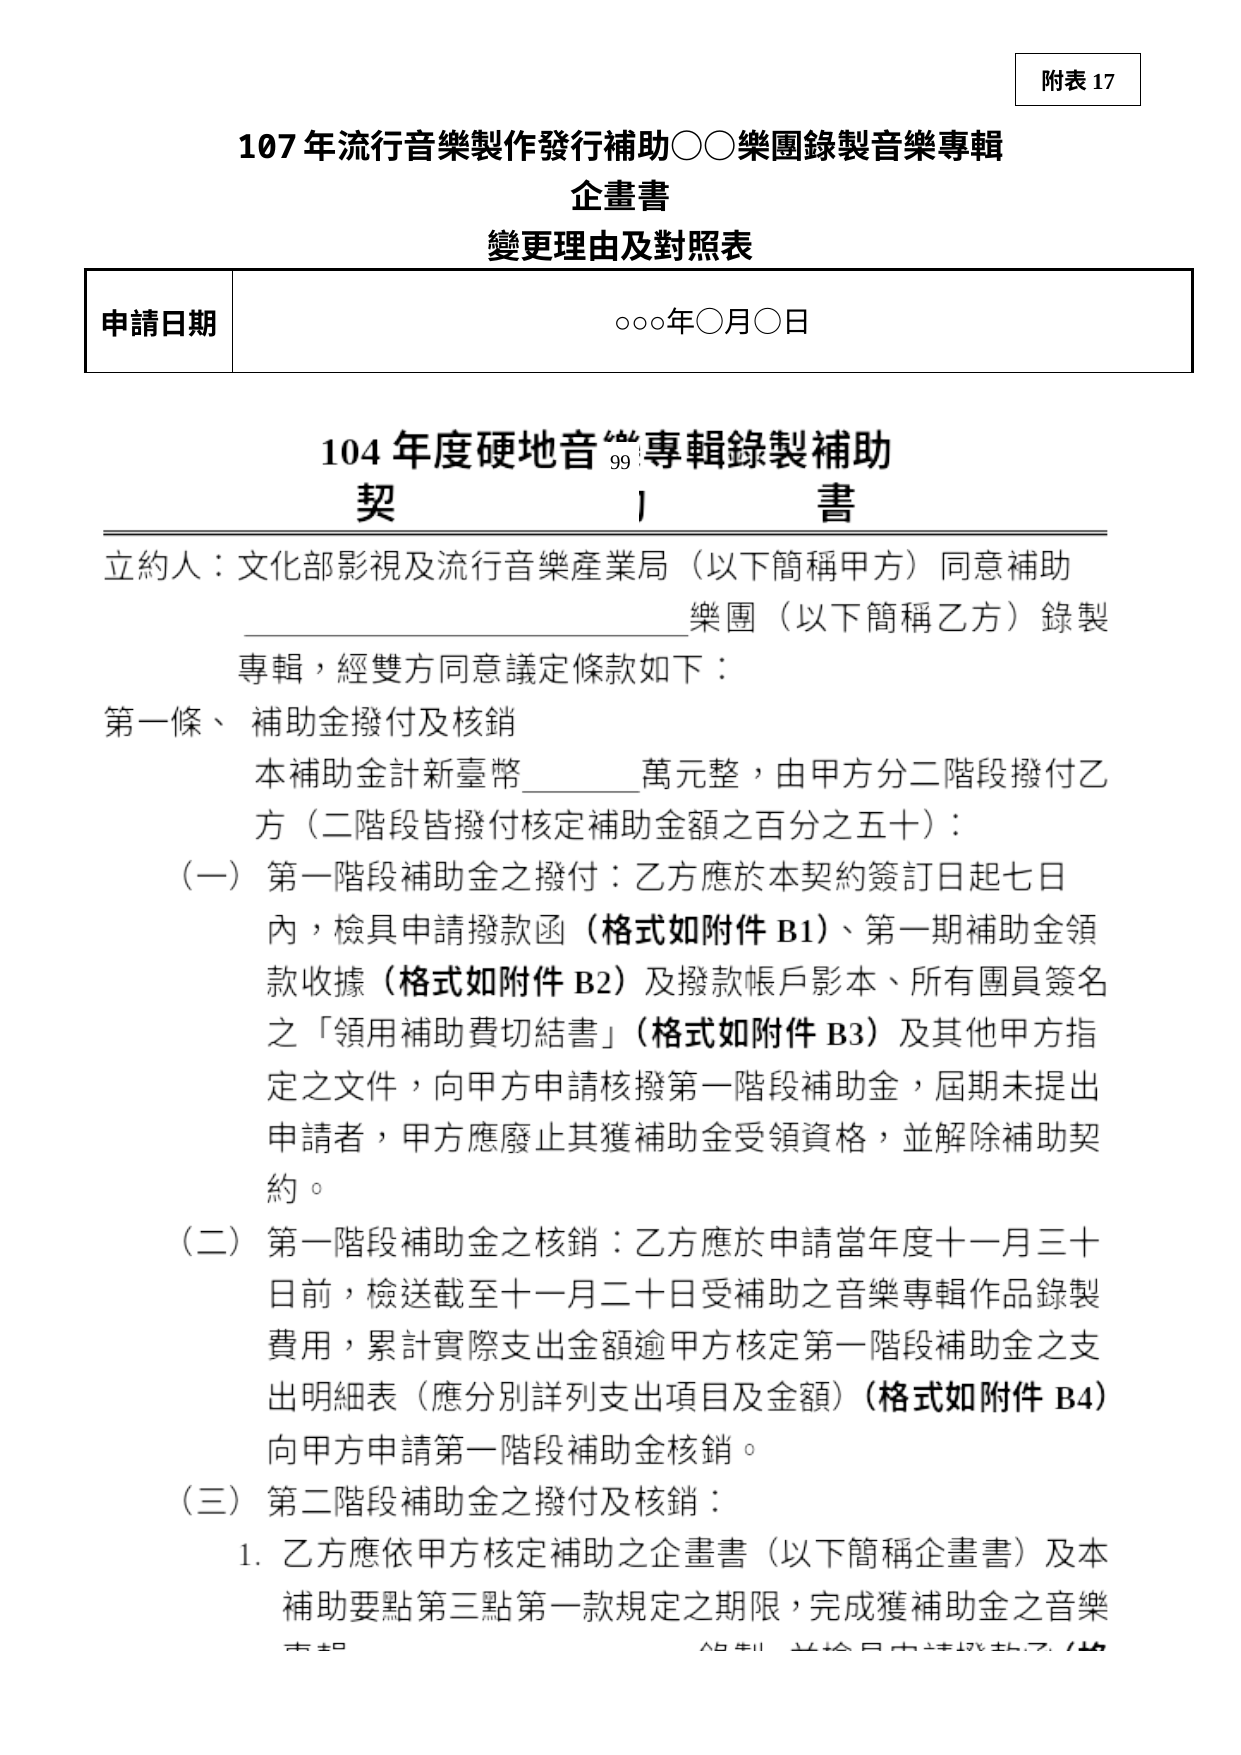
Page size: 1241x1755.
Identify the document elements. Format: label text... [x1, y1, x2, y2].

table_header ○○○年○月○日 [233, 271, 1191, 372]
table_header 申請日期 [87, 271, 232, 372]
text 107年流行音樂製作發行補助○○樂團錄製音樂專輯 [103, 118, 1137, 168]
text 附表17 [1025, 63, 1131, 96]
text [1016, 54, 1140, 105]
text 變更理由及對照表 [103, 218, 1137, 268]
text 企畫書 [103, 168, 1137, 218]
